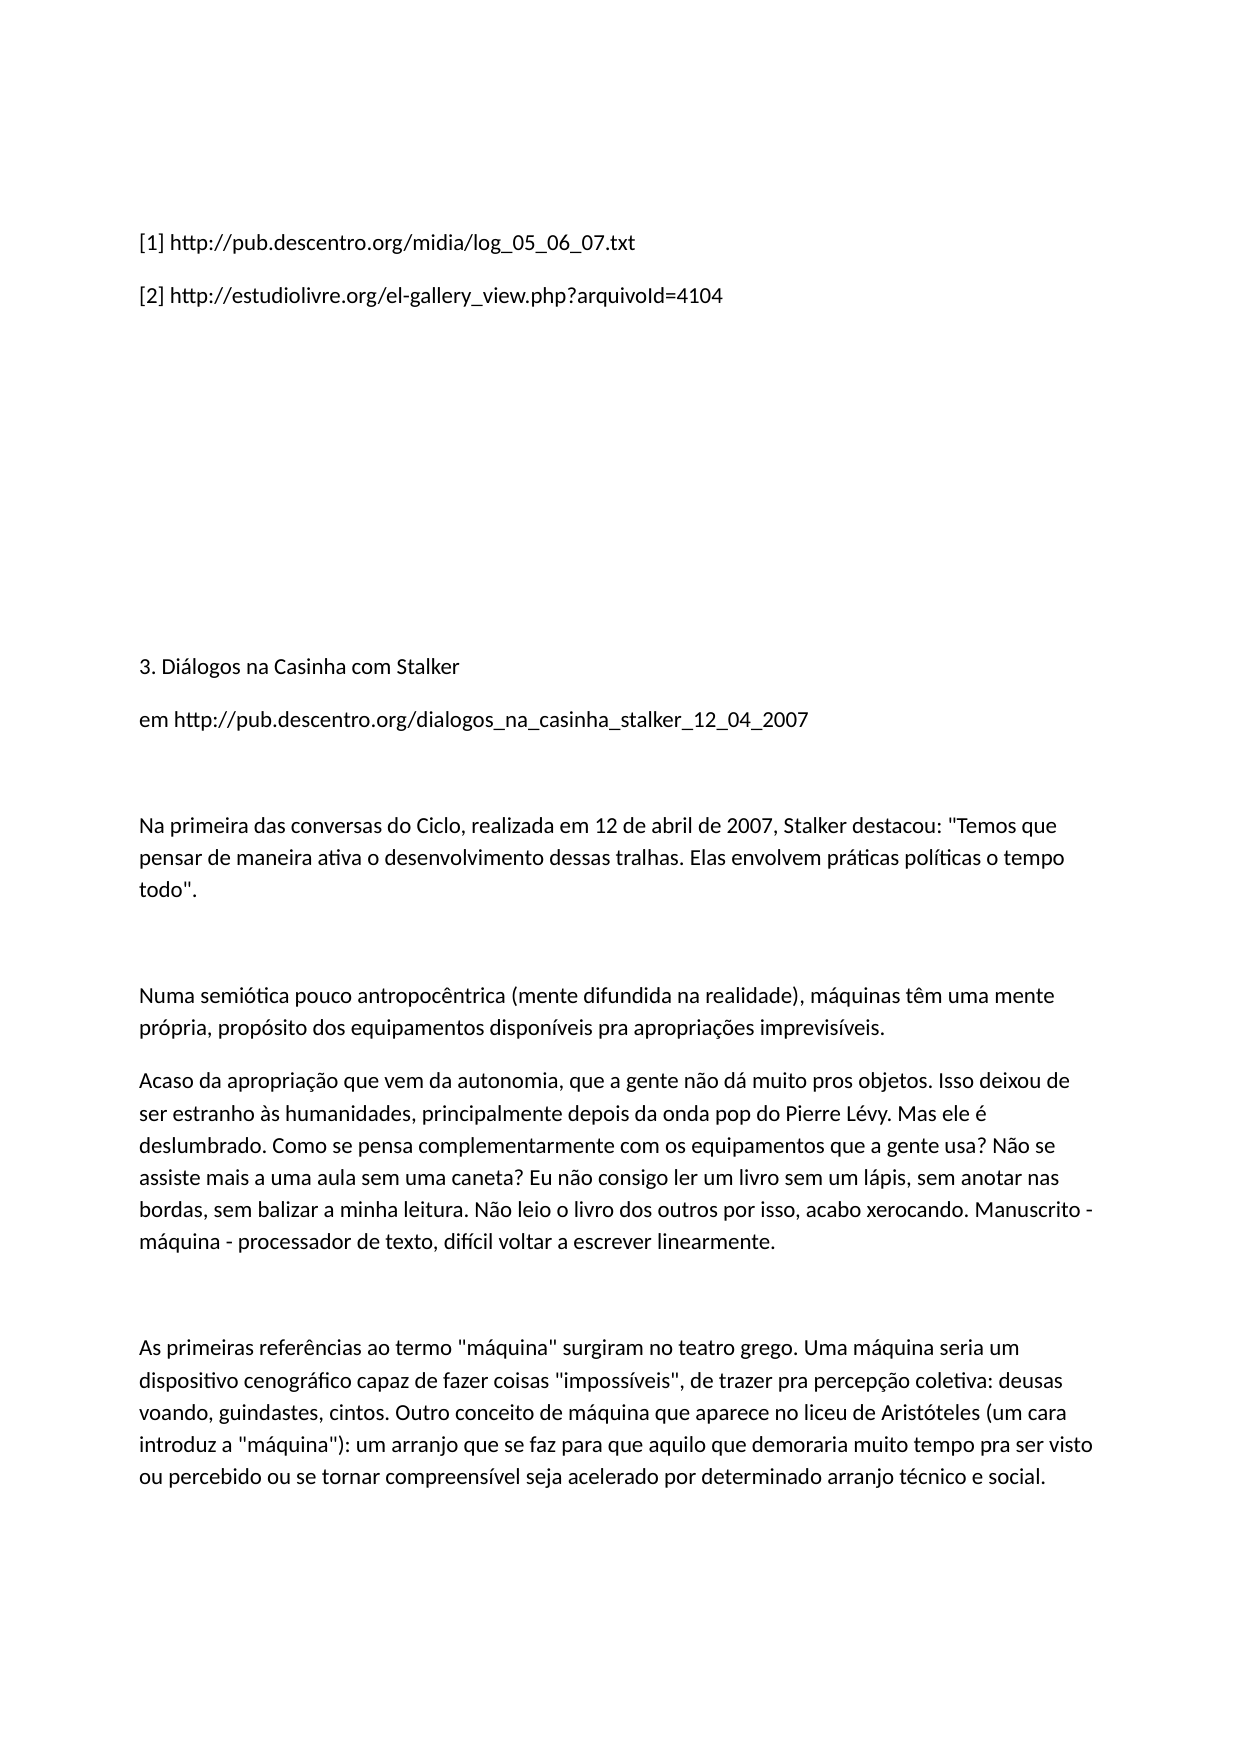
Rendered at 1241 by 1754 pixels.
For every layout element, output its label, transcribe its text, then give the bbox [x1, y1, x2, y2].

text [1] http://pub.descentro.org/midia/log_05_06_07.txt [139, 228, 1101, 256]
text Acaso da apropriação que vem da autonomia, que a gente não dá muito pros objetos. Isso deixou de ser estranho às humanidades, principalmente depois da onda pop do Pierre Lévy. Mas ele é deslumbrado. Como se pensa complementarmente com os equipamentos que a gente usa? Não se assiste mais a uma aula sem uma caneta? Eu não consigo ler um livro sem um lápis, sem anotar nas bordas, sem balizar a minha leitura. Não leio o livro dos outros por isso, acabo xerocando. Manuscrito - máquina - processador de texto, difícil voltar a escrever linearmente. [139, 1067, 1101, 1256]
text 3. Diálogos na Casinha com Stalker [139, 652, 1101, 680]
text [2] http://estudiolivre.org/el-gallery_view.php?arquivoId=4104 [139, 281, 1101, 309]
text As primeiras referências ao termo "máquina" surgiram no teatro grego. Uma máquina seria um dispositivo cenográfico capaz de fazer coisas "impossíveis", de trazer pra percepção coletiva: deusas voando, guindastes, cintos. Outro conceito de máquina que aparece no liceu de Aristóteles (um cara introduz a "máquina"): um arranjo que se faz para que aquilo que demoraria muito tempo pra ser visto ou percebido ou se tornar compreensível seja acelerado por determinado arranjo técnico e social. [139, 1333, 1101, 1490]
text em http://pub.descentro.org/dialogos_na_casinha_stalker_12_04_2007 [139, 705, 1101, 733]
text Numa semiótica pouco antropocêntrica (mente difundida na realidade), máquinas têm uma mente própria, propósito dos equipamentos disponíveis pra apropriações imprevisíveis. [139, 981, 1101, 1042]
text Na primeira das conversas do Ciclo, realizada em 12 de abril de 2007, Stalker destacou: "Temos que pensar de maneira ativa o desenvolvimento dessas tralhas. Elas envolvem práticas políticas o tempo todo". [139, 811, 1101, 903]
